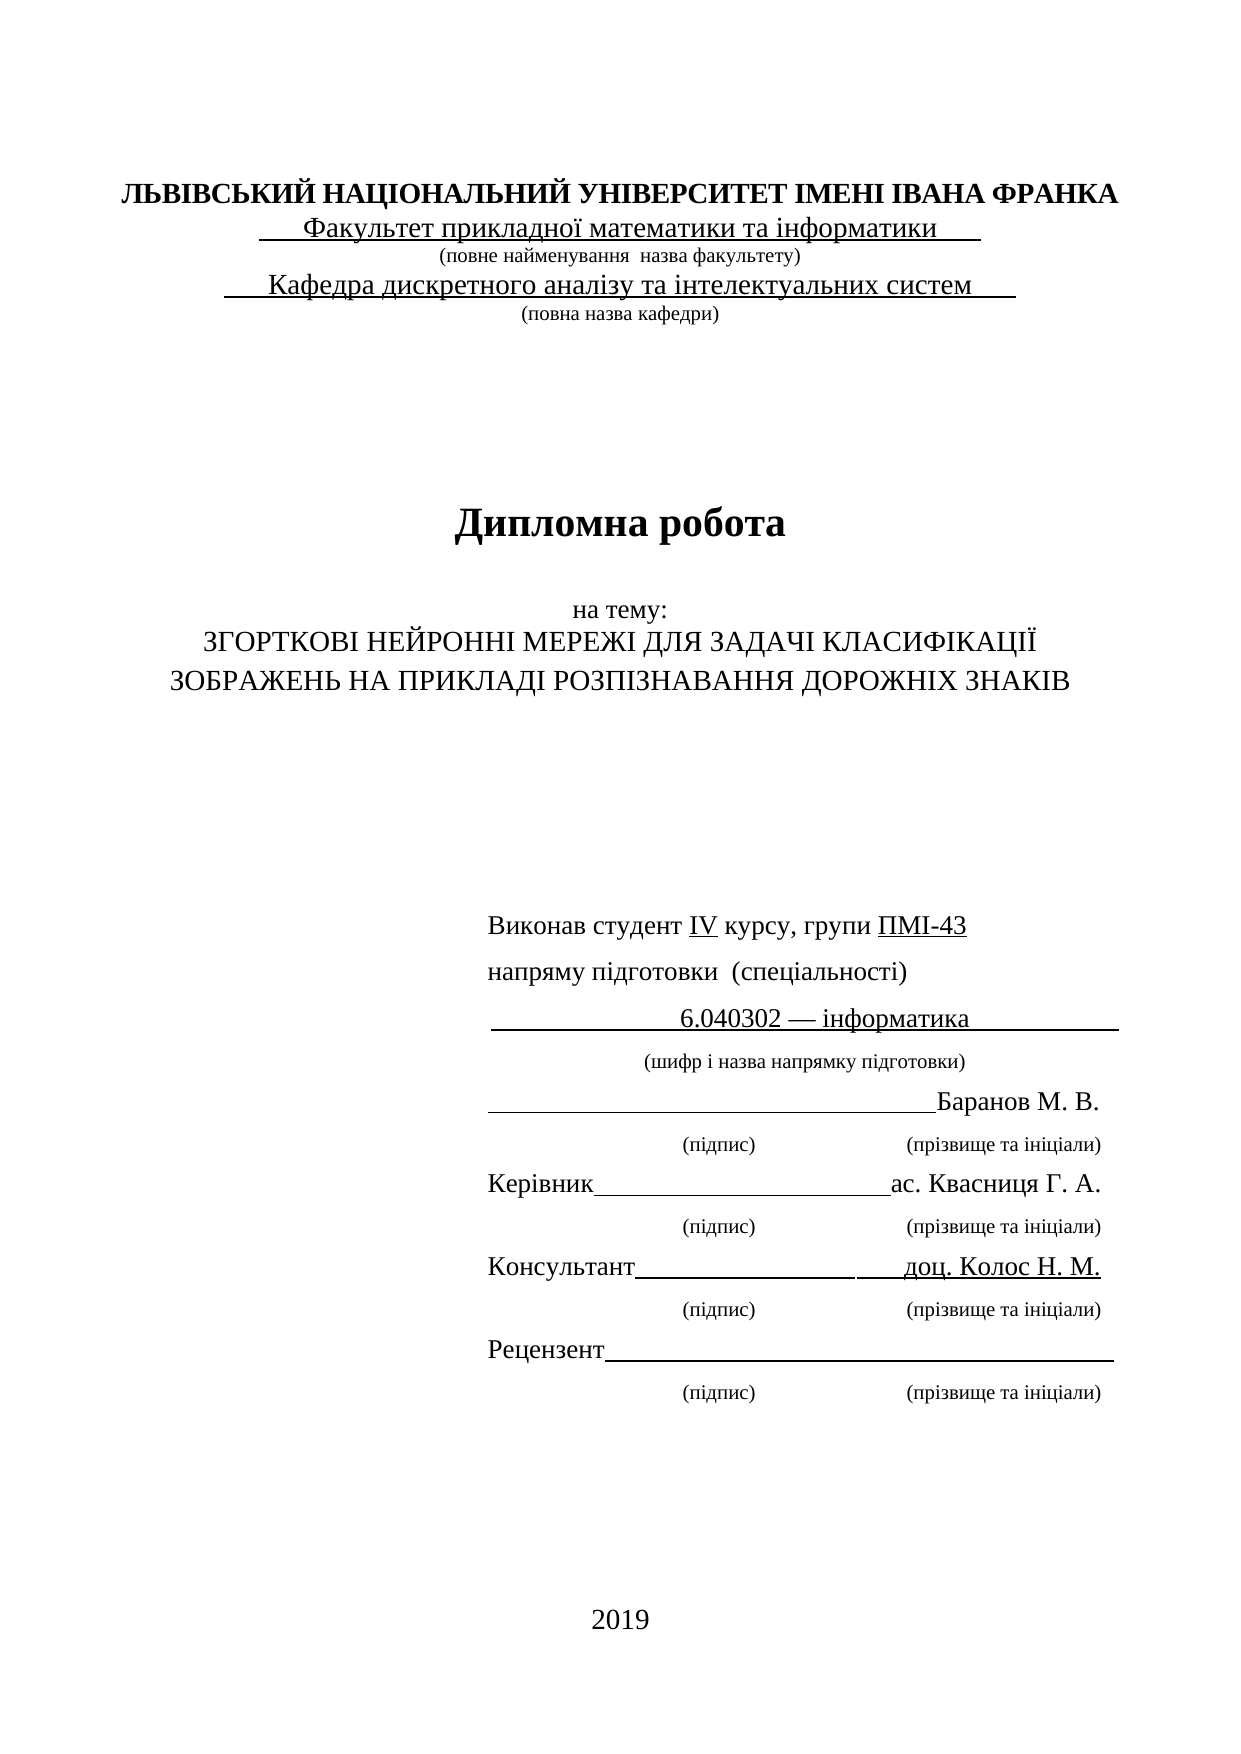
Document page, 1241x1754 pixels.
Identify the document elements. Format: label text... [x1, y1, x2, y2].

title Виконав студент IV курсу, групи ПМІ-43 [487, 909, 1122, 940]
title (повна назва кафедри) [118, 301, 1122, 325]
title (підпис) (прізвище та ініціали) [118, 1297, 1122, 1321]
text Дипломна робота [118, 498, 1122, 546]
title Факультет прикладної математики та інформатики [118, 210, 1122, 243]
text ЗГОРТКОВІ НЕЙРОННІ МЕРЕЖІ ДЛЯ ЗАДАЧІ КЛАСИФІКАЦІЇ ЗОБРАЖЕНЬ НА ПРИКЛАДІ РОЗПІЗНАВАННЯ ДОРОЖНІХ ЗНАКІВ [118, 624, 1122, 697]
title Консультант доц. Колос Н. М. [487, 1250, 1122, 1281]
title напряму підготовки (спеціальності) [487, 955, 1122, 987]
title 6.040302 — інформатика [487, 1002, 1122, 1033]
title (підпис) (прізвище та ініціали) [487, 1131, 1122, 1156]
title (підпис) (прізвище та ініціали) [118, 1214, 1122, 1238]
title (підпис) (прізвище та ініціали) [118, 1379, 1122, 1404]
title Керівник ас. Квасниця Г. А. [487, 1167, 1122, 1199]
title Баранов М. В. [487, 1085, 1122, 1116]
text на тему: [118, 593, 1122, 624]
title Кафедра дискретного аналізу та інтелектуальних систем [118, 267, 1122, 301]
title (повне найменування назва факультету) [118, 243, 1122, 267]
title (шифр і назва напрямку підготовки) [487, 1049, 1122, 1073]
title ЛЬВІВСЬКИЙ НАЦІОНАЛЬНИЙ УНІВЕРСИТЕТ ІМЕНІ ІВАНА ФРАНКА [118, 176, 1122, 210]
title Рецензент [487, 1333, 1122, 1364]
